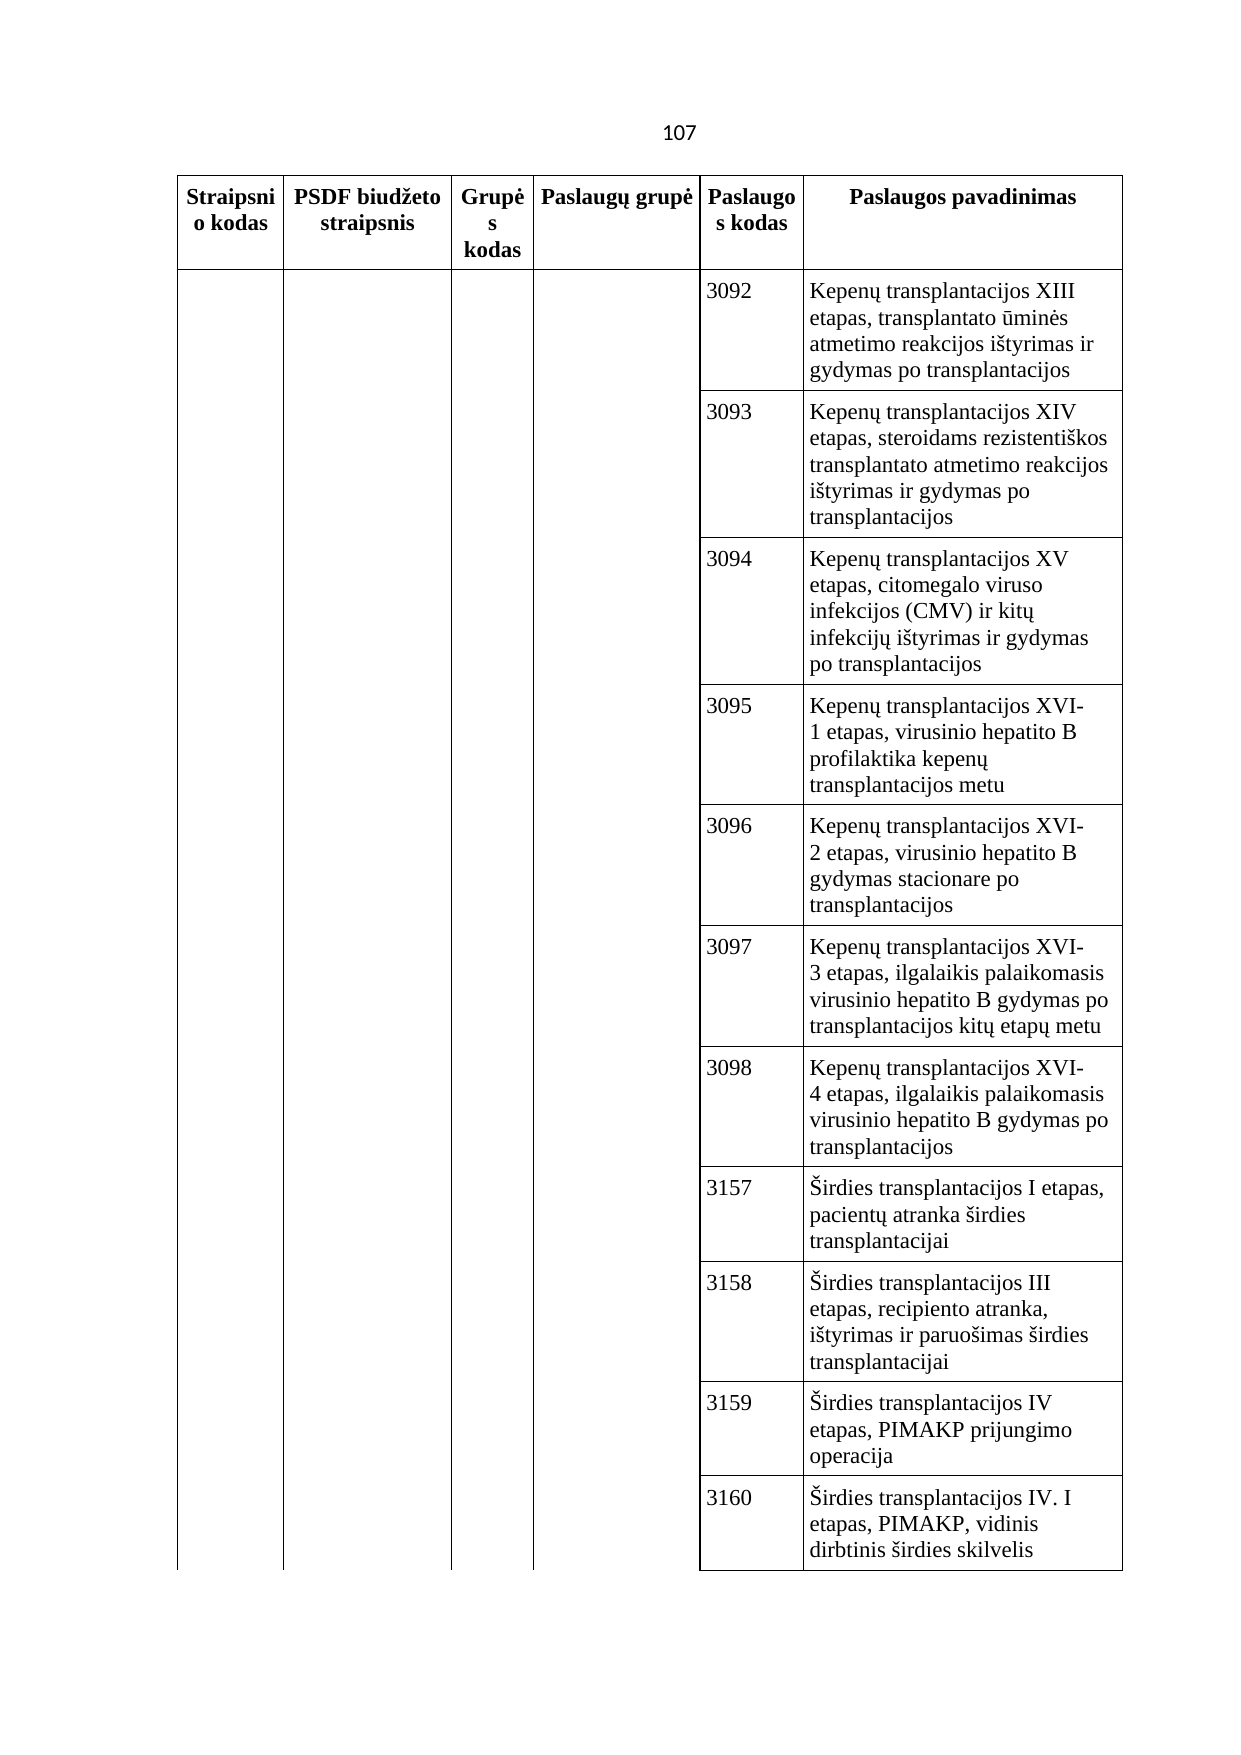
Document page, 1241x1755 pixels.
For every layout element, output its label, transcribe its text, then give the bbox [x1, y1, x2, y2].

table_cell [534, 537, 699, 684]
table_cell [284, 804, 451, 925]
table_cell [534, 684, 699, 804]
table_cell [452, 537, 533, 684]
table_cell [178, 390, 283, 537]
table_header Straipsnio kodas [178, 176, 283, 269]
table_cell 3160 [701, 1476, 803, 1570]
table_cell Kepenų transplantacijos XVI-3 etapas, ilgalaikis palaikomasis virusinio hepatito B gydymas po transplantacijos kitų etapų metu [804, 926, 1122, 1046]
table_cell [178, 1261, 283, 1381]
table_cell [284, 270, 451, 390]
table_cell [452, 390, 533, 537]
table_cell [178, 684, 283, 804]
table_cell [534, 270, 699, 390]
table_cell [284, 1475, 451, 1570]
table_cell [178, 1046, 283, 1166]
table_cell [178, 1381, 283, 1475]
table_cell 3092 [701, 270, 803, 390]
table_cell [178, 270, 283, 390]
table_header Paslaugos pavadinimas [804, 176, 1122, 269]
table_cell [284, 684, 451, 804]
table_cell Širdies transplantacijos IV etapas, PIMAKP prijungimo operacija [804, 1382, 1122, 1475]
table_cell [452, 925, 533, 1046]
table_cell [534, 925, 699, 1046]
table_cell [534, 1046, 699, 1166]
table_cell [178, 925, 283, 1046]
table_cell 3098 [701, 1047, 803, 1166]
table_cell 3094 [701, 538, 803, 684]
table_cell [452, 270, 533, 390]
table_cell [534, 804, 699, 925]
table_header Grupės kodas [452, 176, 533, 269]
table_cell 3157 [701, 1167, 803, 1261]
table_cell Kepenų transplantacijos XIV etapas, steroidams rezistentiškos transplantato atmetimo reakcijos ištyrimas ir gydymas po transplantacijos [804, 391, 1122, 537]
table_cell Širdies transplantacijos IV. I etapas, PIMAKP, vidinis dirbtinis širdies skilvelis [804, 1476, 1122, 1570]
table_header Paslaugos kodas [701, 176, 803, 269]
table_cell Širdies transplantacijos I etapas, pacientų atranka širdies transplantacijai [804, 1167, 1122, 1261]
table_cell [284, 390, 451, 537]
table_cell Kepenų transplantacijos XVI-4 etapas, ilgalaikis palaikomasis virusinio hepatito B gydymas po transplantacijos [804, 1047, 1122, 1166]
table_cell 3093 [701, 391, 803, 537]
table_cell [284, 537, 451, 684]
table_cell [452, 804, 533, 925]
table_cell 3095 [701, 685, 803, 804]
table_cell [284, 1166, 451, 1261]
table_cell Kepenų transplantacijos XIII etapas, transplantato ūminės atmetimo reakcijos ištyrimas ir gydymas po transplantacijos [804, 270, 1122, 390]
table_cell [452, 1475, 533, 1570]
table_cell [178, 804, 283, 925]
table_cell 3159 [701, 1382, 803, 1475]
table_cell Kepenų transplantacijos XVI-1 etapas, virusinio hepatito B profilaktika kepenų transplantacijos metu [804, 685, 1122, 804]
table_cell Kepenų transplantacijos XV etapas, citomegalo viruso infekcijos (CMV) ir kitų infekcijų ištyrimas ir gydymas po transplantacijos [804, 538, 1122, 684]
table_cell 3097 [701, 926, 803, 1046]
table_cell 3096 [701, 805, 803, 925]
table_cell [178, 1166, 283, 1261]
table_header PSDF biudžeto straipsnis [284, 176, 451, 269]
table_header Paslaugų grupė [534, 176, 699, 269]
table_cell [534, 1381, 699, 1475]
table_cell Širdies transplantacijos III etapas, recipiento atranka, ištyrimas ir paruošimas širdies transplantacijai [804, 1262, 1122, 1381]
table_cell [534, 390, 699, 537]
table_cell [284, 1046, 451, 1166]
table_cell 3158 [701, 1262, 803, 1381]
table_cell [178, 537, 283, 684]
table_cell [452, 684, 533, 804]
table_cell [284, 1261, 451, 1381]
table_cell [284, 1381, 451, 1475]
table_cell Kepenų transplantacijos XVI-2 etapas, virusinio hepatito B gydymas stacionare po transplantacijos [804, 805, 1122, 925]
table_cell [452, 1381, 533, 1475]
table_cell [452, 1166, 533, 1261]
table_cell [534, 1475, 699, 1570]
table_cell [534, 1166, 699, 1261]
table_cell [534, 1261, 699, 1381]
table_cell [452, 1261, 533, 1381]
table_cell [284, 925, 451, 1046]
table_cell [178, 1475, 283, 1570]
table_cell [452, 1046, 533, 1166]
